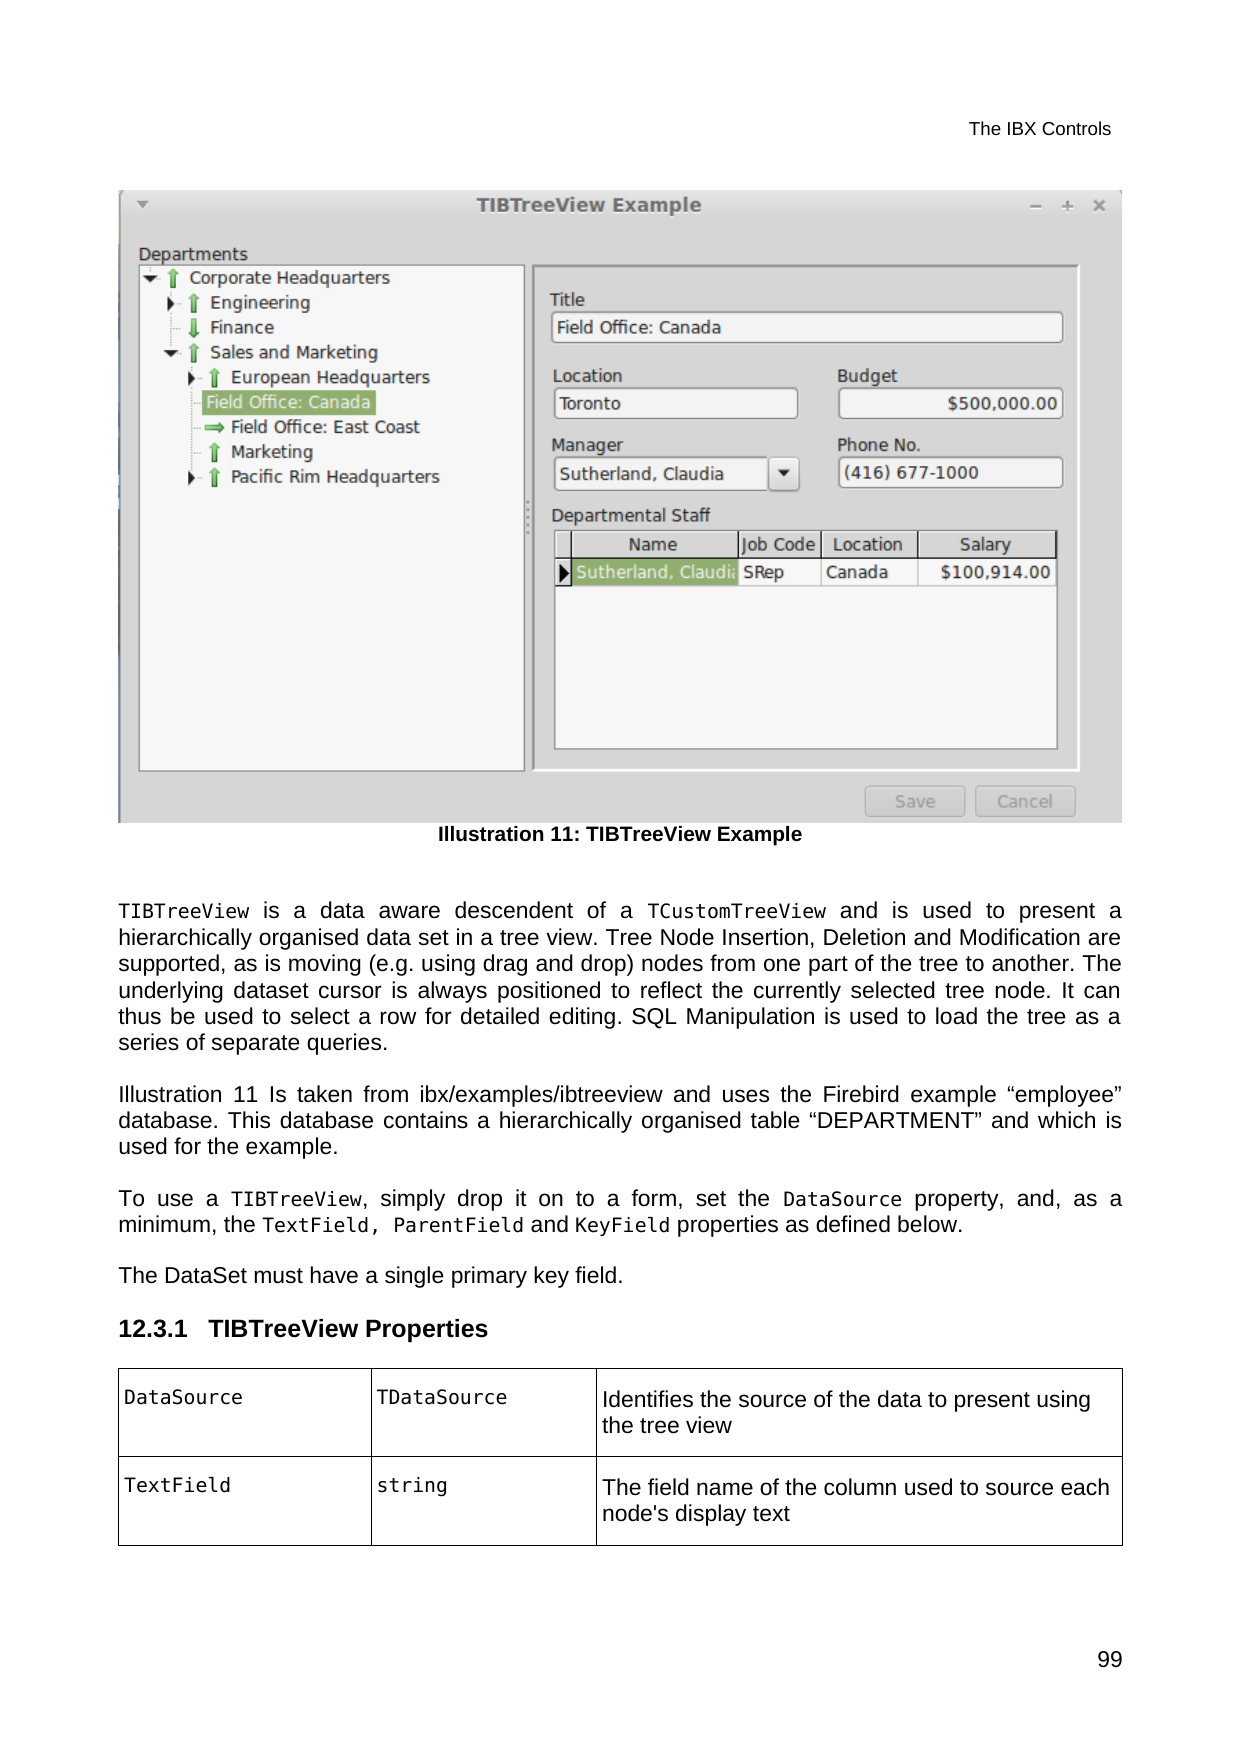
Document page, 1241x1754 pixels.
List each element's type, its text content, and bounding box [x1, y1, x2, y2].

text Illustration 11 Is taken from ibx/examples/ibtreeview and uses the Firebird example “employee” database. This database contains a hierarchically organised table “DEPARTMENT” and which is used for the example. [118, 1081, 1122, 1160]
table_header TDataSource [372, 1369, 596, 1456]
table_cell TextField [119, 1457, 371, 1544]
subtitle TIBTreeView Properties [118, 1314, 1122, 1342]
table_cell string [372, 1457, 596, 1544]
text The DataSet must have a single primary key field. [118, 1262, 1122, 1289]
text TIBTreeView is a data aware descendent of a TCustomTreeView and is used to present a hierarchically organised data set in a tree view. Tree Node Insertion, Deletion and Modification are supported, as is moving (e.g. using drag and drop) nodes from one part of the tree to another. The underlying dataset cursor is always positioned to reflect the currently selected tree node. It can thus be used to select a row for detailed editing. SQL Manipulation is used to load the tree as a series of separate queries. [118, 897, 1122, 1056]
picture [118, 190, 1123, 823]
table_header Identifies the source of the data to present using the tree view [597, 1369, 1122, 1456]
text To use a TIBTreeView, simply drop it on to a form, set the DataSource property, and, as a minimum, the TextField, ParentField and KeyField properties as defined below. [118, 1185, 1122, 1237]
text Illustration 11: TIBTreeView Example [118, 823, 1122, 846]
table_cell The field name of the column used to source each node's display text [597, 1457, 1122, 1544]
table_header DataSource [119, 1369, 371, 1456]
